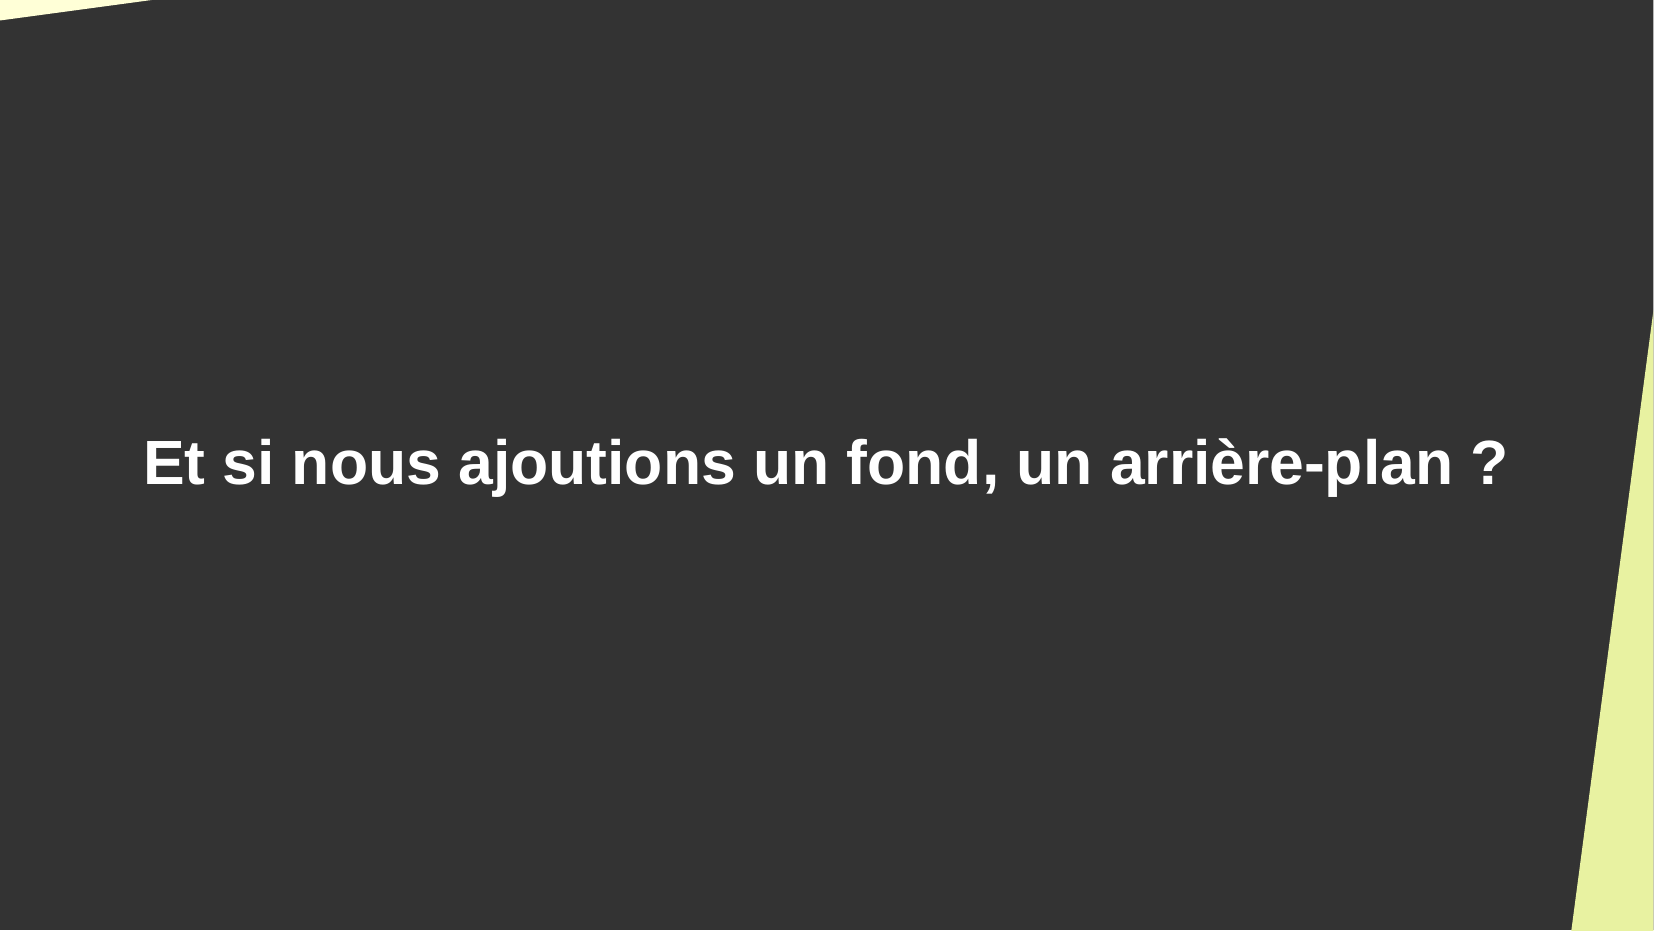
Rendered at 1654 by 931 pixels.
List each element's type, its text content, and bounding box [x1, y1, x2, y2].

text_box Et si nous ajoutions un fond, un arrière-plan ? [23, 420, 1630, 510]
text_box [0, 0, 152, 21]
text_box [1571, 306, 1654, 931]
